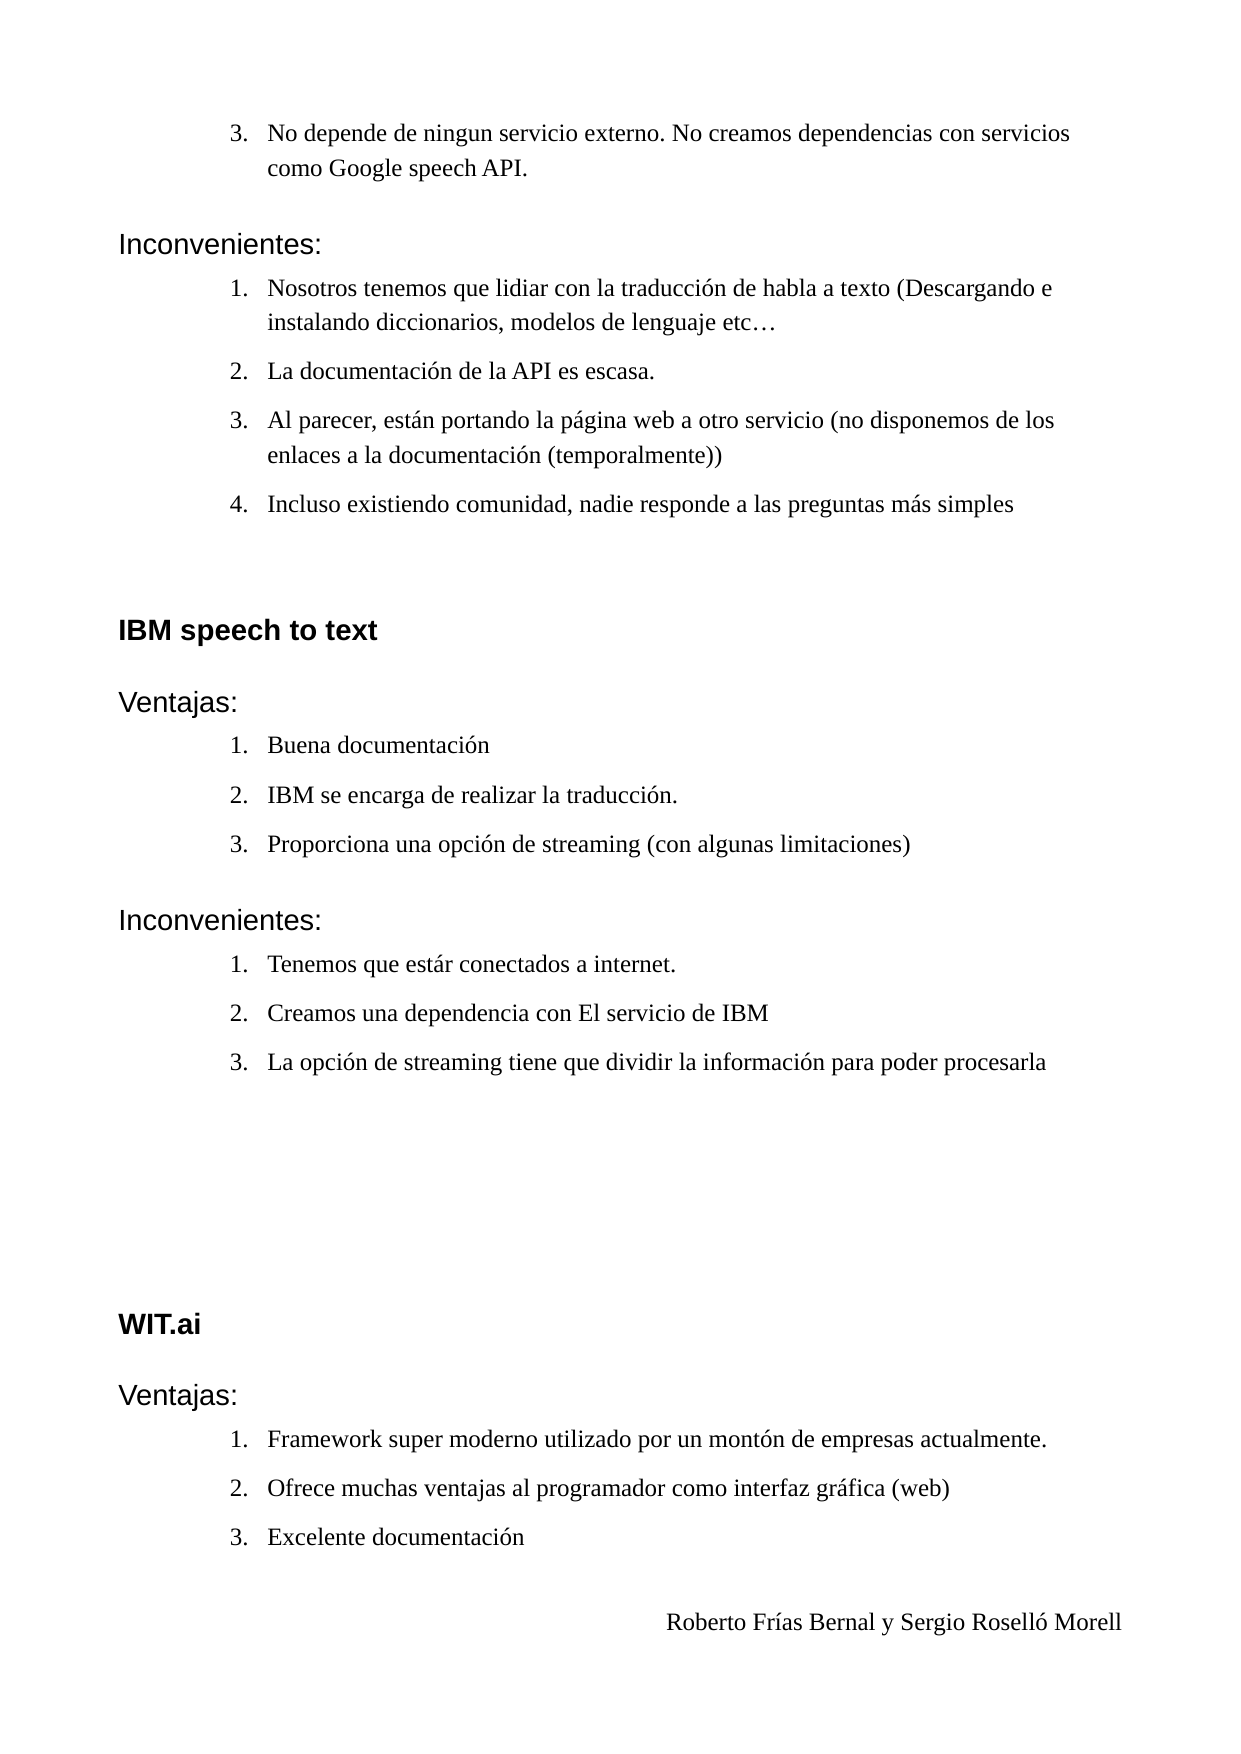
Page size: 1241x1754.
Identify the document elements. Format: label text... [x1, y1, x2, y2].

list Creamos una dependencia con El servicio de IBM [229, 998, 1122, 1027]
subtitle Ventajas: [118, 1378, 1122, 1412]
list Framework super moderno utilizado por un montón de empresas actualmente. [229, 1424, 1122, 1453]
list No depende de ningun servicio externo. No creamos dependencias con servicios como Google speech API. [229, 118, 1122, 181]
subtitle WIT.ai [118, 1307, 1122, 1341]
list La documentación de la API es escasa. [229, 356, 1122, 385]
list Ofrece muchas ventajas al programador como interfaz gráfica (web) [229, 1473, 1122, 1502]
subtitle Inconvenientes: [118, 903, 1122, 936]
list La opción de streaming tiene que dividir la información para poder procesarla [229, 1047, 1122, 1076]
list Tenemos que estár conectados a internet. [229, 949, 1122, 978]
list IBM se encarga de realizar la traducción. [229, 780, 1122, 808]
list Nosotros tenemos que lidiar con la traducción de habla a texto (Descargando e instalando diccionarios, modelos de lenguaje etc… [229, 273, 1122, 336]
subtitle Inconvenientes: [118, 227, 1122, 260]
list Excelente documentación [229, 1522, 1122, 1551]
list Al parecer, están portando la página web a otro servicio (no disponemos de los enlaces a la documentación (temporalmente)) [229, 405, 1122, 468]
list Buena documentación [229, 731, 1122, 759]
list Incluso existiendo comunidad, nadie responde a las preguntas más simples [229, 489, 1122, 518]
subtitle IBM speech to text [118, 613, 1122, 647]
list Proporciona una opción de streaming (con algunas limitaciones) [229, 829, 1122, 857]
subtitle Ventajas: [118, 684, 1122, 718]
